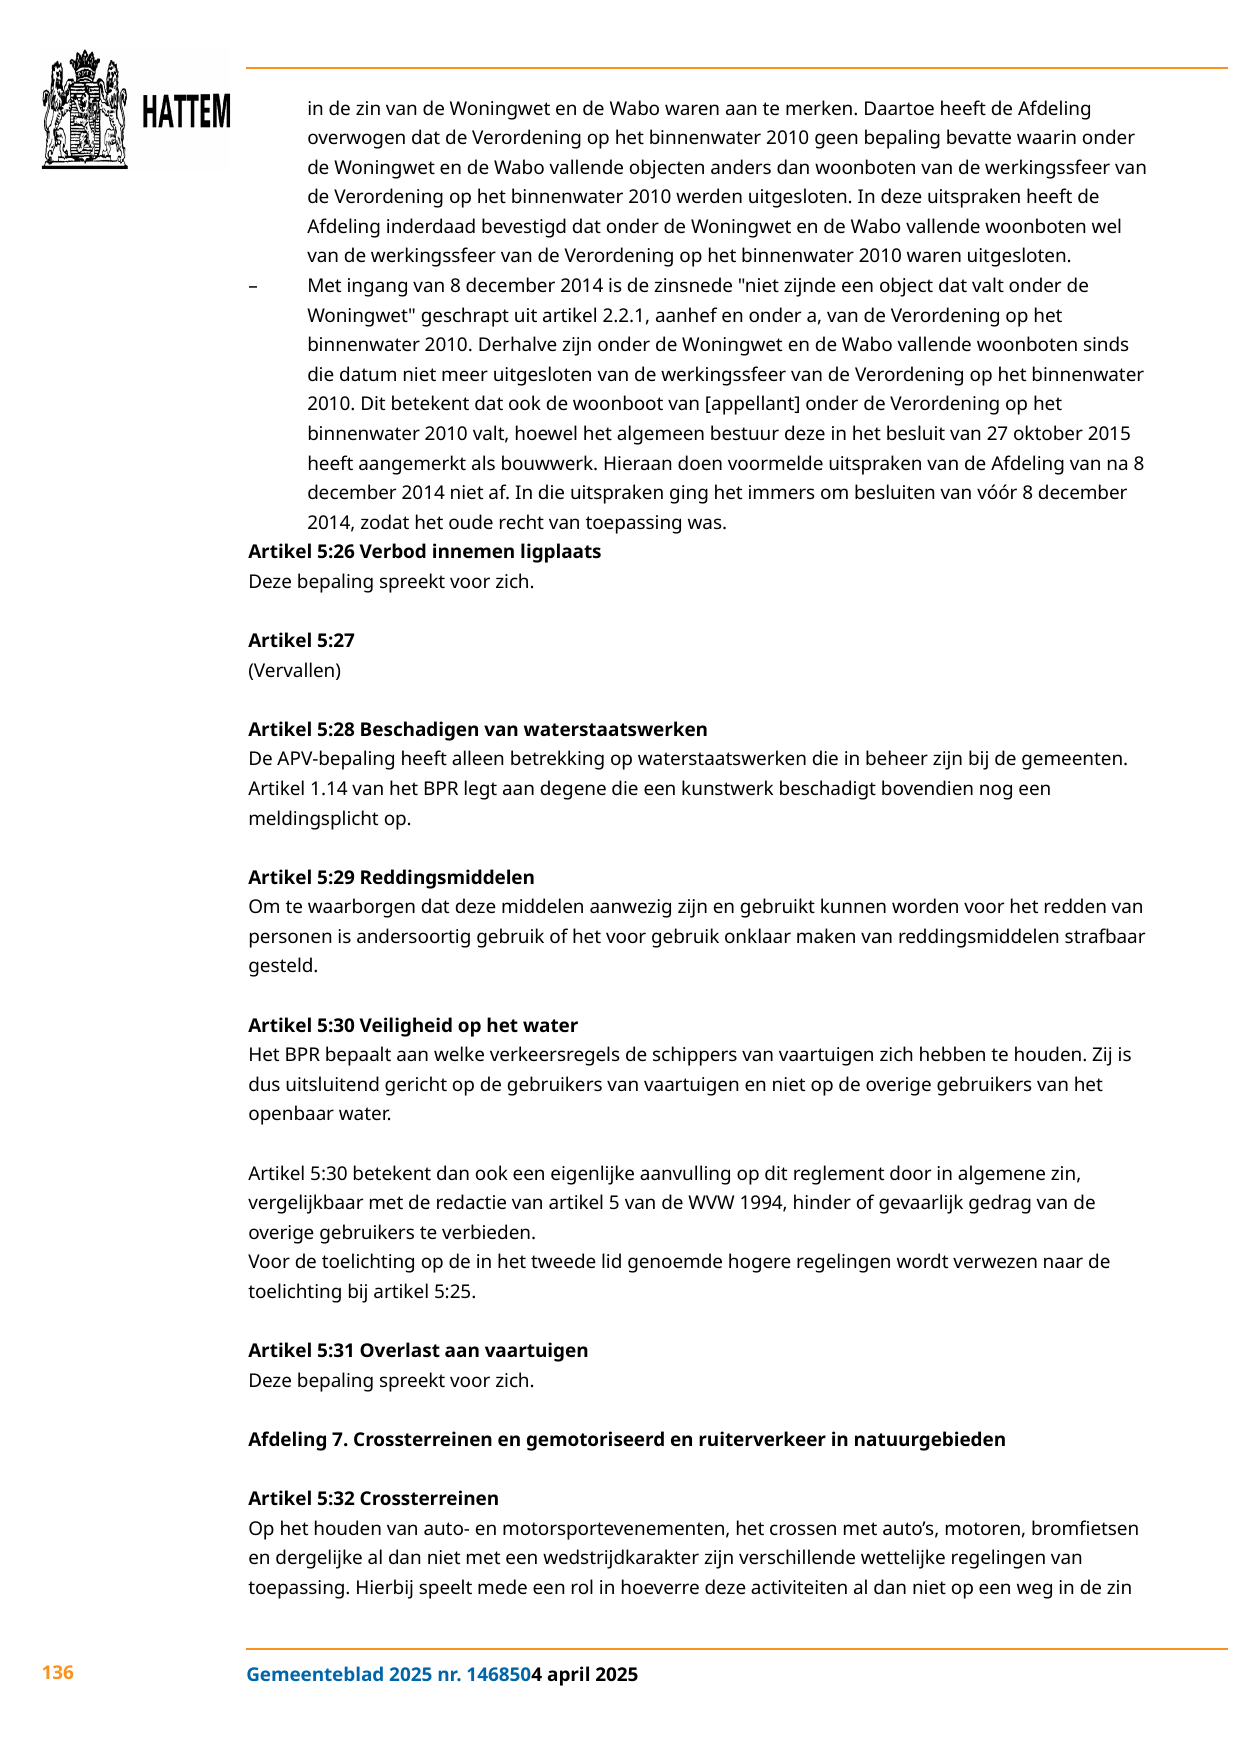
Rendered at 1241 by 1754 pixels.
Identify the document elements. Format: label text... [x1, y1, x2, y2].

text Artikel 5:30 betekent dan ook een eigenlijke aanvulling op dit reglement door in algemene zin, vergelijkbaar met de redactie van artikel 5 van de WVW 1994, hinder of gevaarlijk gedrag van de overige gebruikers te verbieden. [248, 1160, 1152, 1245]
picture [41, 47, 231, 172]
text Artikel 5:26 Verbod innemen ligplaats [248, 538, 1152, 564]
text Artikel 5:28 Beschadigen van waterstaatswerken [248, 716, 1152, 742]
list in de zin van de Woningwet en de Wabo waren aan te merken. Daartoe heeft de Afdeling overwogen dat de Verordening op het binnenwater 2010 geen bepaling bevatte waarin onder de Woningwet en de Wabo vallende objecten anders dan woonboten van de werkingssfeer van de Verordening op het binnenwater 2010 werden uitgesloten. In deze uitspraken heeft de Afdeling inderdaad bevestigd dat onder de Woningwet en de Wabo vallende woonboten wel van de werkingssfeer van de Verordening op het binnenwater 2010 waren uitgesloten. [248, 95, 1152, 268]
text Deze bepaling spreekt voor zich. [248, 568, 1152, 594]
text Om te waarborgen dat deze middelen aanwezig zijn en gebruikt kunnen worden voor het redden van personen is andersoortig gebruik of het voor gebruik onklaar maken van reddingsmiddelen strafbaar gesteld. [248, 893, 1152, 978]
text Artikel 5:32 Crossterreinen [248, 1485, 1152, 1511]
text Op het houden van auto- en motorsportevenementen, het crossen met auto’s, motoren, bromfietsen en dergelijke al dan niet met een wedstrijdkarakter zijn verschillende wettelijke regelingen van toepassing. Hierbij speelt mede een rol in hoeverre deze activiteiten al dan niet op een weg in de zin [248, 1515, 1152, 1600]
text Afdeling 7. Crossterreinen en gemotoriseerd en ruiterverkeer in natuurgebieden [248, 1426, 1152, 1452]
text Voor de toelichting op de in het tweede lid genoemde hogere regelingen wordt verwezen naar de toelichting bij artikel 5:25. [248, 1248, 1152, 1304]
list Met ingang van 8 december 2014 is de zinsnede "niet zijnde een object dat valt onder de Woningwet" geschrapt uit artikel 2.2.1, aanhef en onder a, van de Verordening op het binnenwater 2010. Derhalve zijn onder de Woningwet en de Wabo vallende woonboten sinds die datum niet meer uitgesloten van de werkingssfeer van de Verordening op het binnenwater 2010. Dit betekent dat ook de woonboot van [appellant] onder de Verordening op het binnenwater 2010 valt, hoewel het algemeen bestuur deze in het besluit van 27 oktober 2015 heeft aangemerkt als bouwwerk. Hieraan doen voormelde uitspraken van de Afdeling van na 8 december 2014 niet af. In die uitspraken ging het immers om besluiten van vóór 8 december 2014, zodat het oude recht van toepassing was. [248, 272, 1152, 535]
text Artikel 5:29 Reddingsmiddelen [248, 864, 1152, 890]
text De APV-bepaling heeft alleen betrekking op waterstaatswerken die in beheer zijn bij de gemeenten. Artikel 1.14 van het BPR legt aan degene die een kunstwerk beschadigt bovendien nog een meldingsplicht op. [248, 746, 1152, 831]
text Het BPR bepaalt aan welke verkeersregels de schippers van vaartuigen zich hebben te houden. Zij is dus uitsluitend gericht op de gebruikers van vaartuigen en niet op de overige gebruikers van het openbaar water. [248, 1041, 1152, 1126]
text Artikel 5:30 Veiligheid op het water [248, 1012, 1152, 1038]
text Artikel 5:31 Overlast aan vaartuigen [248, 1337, 1152, 1363]
text (Vervallen) [248, 657, 1152, 683]
text Artikel 5:27 [248, 627, 1152, 653]
text Deze bepaling spreekt voor zich. [248, 1367, 1152, 1393]
